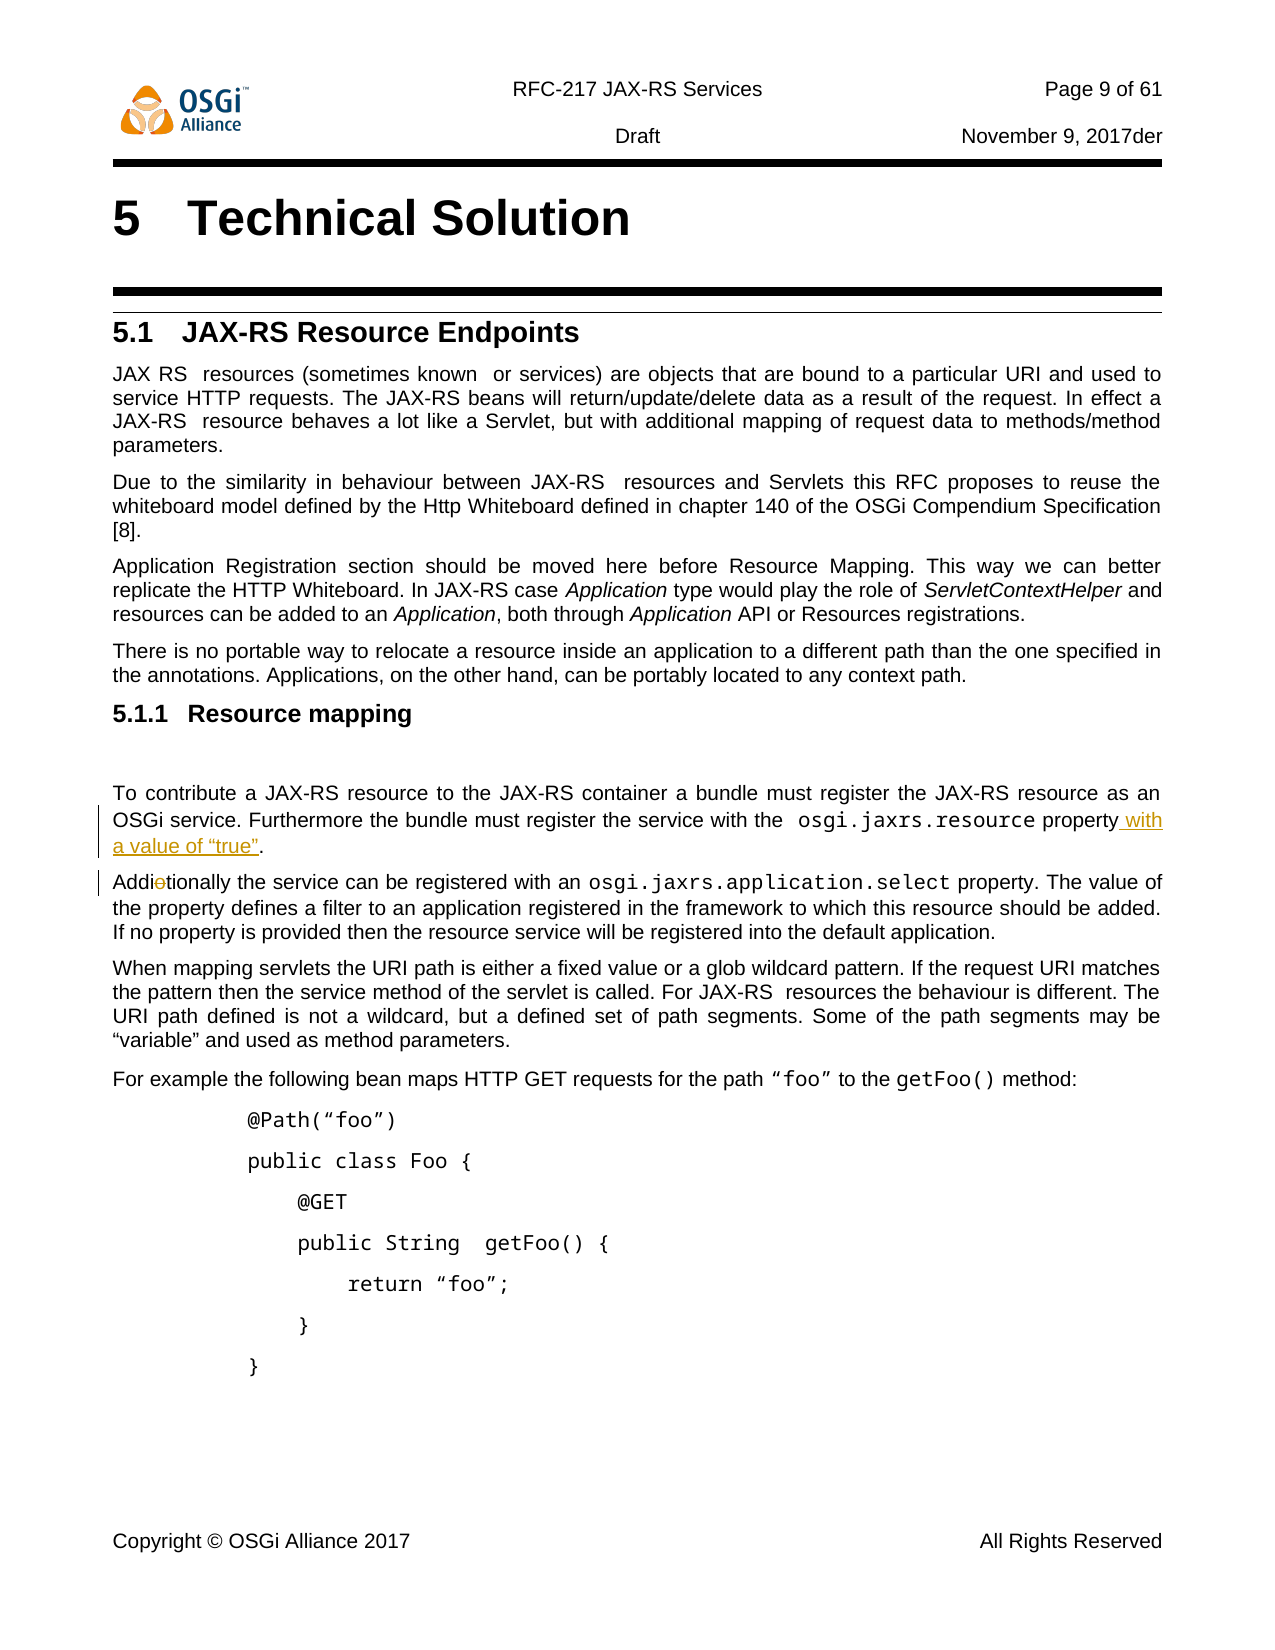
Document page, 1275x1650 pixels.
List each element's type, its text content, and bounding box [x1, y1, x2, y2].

text } [247, 1310, 1162, 1339]
text public class Foo { [247, 1146, 1162, 1175]
subtitle JAX-RS Resource Endpoints [112, 313, 1162, 349]
subtitle Technical Solution [112, 160, 1162, 296]
text For example the following bean maps HTTP GET requests for the path “foo” to the getFoo() method: [112, 1064, 1162, 1093]
text JAX RS resources (sometimes known or services) are objects that are bound to a particular URI and used to service HTTP requests. The JAX-RS beans will return/update/delete data as a result of the request. In effect a JAX-RS resource behaves a lot like a Servlet, but with additional mapping of request data to methods/method parameters. [112, 361, 1162, 457]
text @Path(“foo”) [247, 1106, 1162, 1134]
text When mapping servlets the URI path is either a fixed value or a glob wildcard pattern. If the request URI matches the pattern then the service method of the servlet is called. For JAX-RS resources the behaviour is different. The URI path defined is not a wildcard, but a defined set of path segments. Some of the path segments may be “variable” and used as method parameters. [112, 956, 1162, 1052]
text Additionally the service can be registered with an osgi.jaxrs.application.select property. The value of the property defines a filter to an application registered in the framework to which this resource should be added. If no property is provided then the resource service will be registered into the default application. [112, 870, 1162, 944]
text There is no portable way to relocate a resource inside an application to a different path than the one specified in the annotations. Applications, on the other hand, can be portably located to any context path. [112, 638, 1162, 686]
text public String getFoo() { [247, 1228, 1162, 1257]
subtitle Resource mapping [112, 699, 1162, 728]
text } [247, 1351, 1162, 1379]
text return “foo”; [247, 1269, 1162, 1298]
picture [113, 78, 257, 142]
text To contribute a JAX-RS resource to the JAX-RS container a bundle must register the JAX-RS resource as an OSGi service. Furthermore the bundle must register the service with the osgi.jaxrs.resource property with a value of “true”. [112, 781, 1162, 857]
text Application Registration section should be moved here before Resource Mapping. This way we can better replicate the HTTP Whiteboard. In JAX-RS case Application type would play the role of ServletContextHelper and resources can be added to an Application, both through Application API or Resources registrations. [112, 554, 1162, 626]
text @GET [247, 1187, 1162, 1216]
text Due to the similarity in behaviour between JAX-RS resources and Servlets this RFC proposes to reuse the whiteboard model defined by the Http Whiteboard defined in chapter 140 of the OSGi Compendium Specification [8].. [112, 470, 1162, 542]
